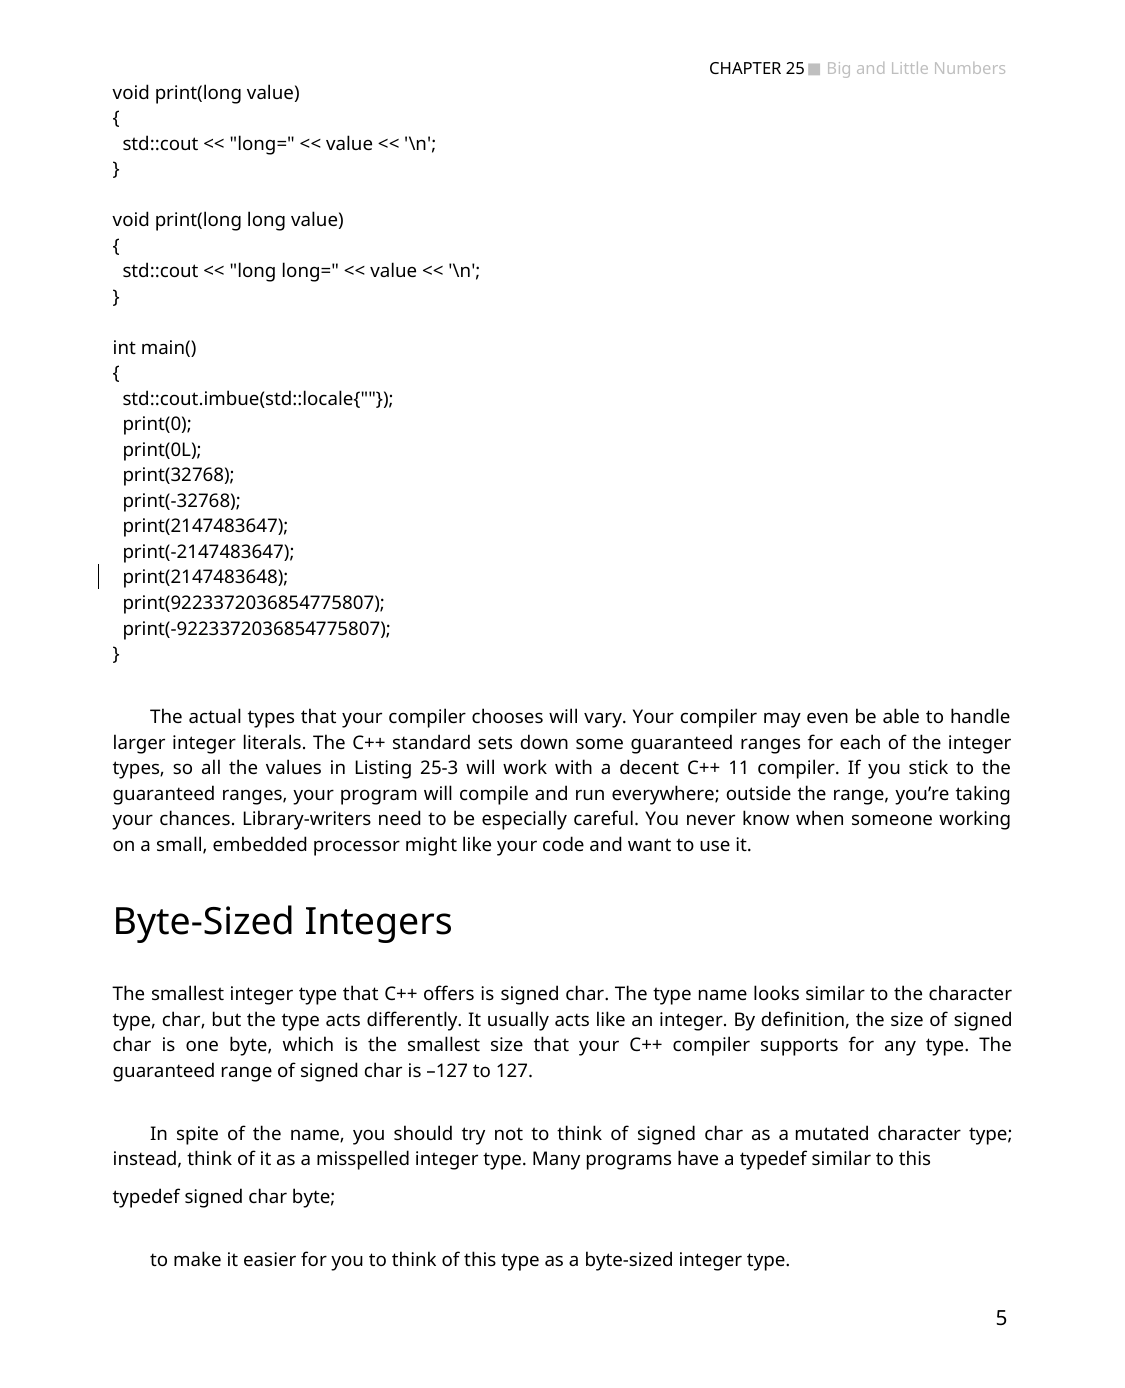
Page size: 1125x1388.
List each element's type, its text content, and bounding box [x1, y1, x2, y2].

text print(0); [112, 411, 1012, 436]
text print(2147483648); [112, 564, 1012, 589]
text In spite of the name, you should try not to think of signed char as a mutated character type; instead, think of it as a misspelled integer type. Many programs have a typedef similar to this [112, 1120, 1012, 1171]
text { [112, 104, 1012, 130]
text std::cout << "long long=" << value << '\n'; [112, 258, 1012, 283]
text std::cout << "long=" << value << '\n'; [112, 130, 1012, 156]
subtitle Byte-Sized Integers [112, 894, 1012, 945]
text { [112, 232, 1012, 258]
text void print(long value) [112, 79, 1012, 104]
text print(-32768); [112, 487, 1012, 513]
text print(32768); [112, 462, 1012, 487]
text } [112, 640, 1012, 666]
text print(0L); [112, 436, 1012, 462]
text } [112, 283, 1012, 309]
text void print(long long value) [112, 207, 1012, 232]
text The actual types that your compiler chooses will vary. Your compiler may even be able to handle larger integer literals. The C++ standard sets down some guaranteed ranges for each of the integer types, so all the values in Listing 25-3 will work with a decent C++ 11 compiler. If you stick to the guaranteed ranges, your program will compile and run everywhere; outside the range, you’re taking your chances. Library-writers need to be especially careful. You never know when someone working on a small, embedded processor might like your code and want to use it. [112, 703, 1012, 857]
text } [112, 156, 1012, 181]
text print(2147483647); [112, 513, 1012, 538]
text int main() [112, 334, 1012, 360]
text The smallest integer type that C++ offers is signed char. The type name looks similar to the character type, char, but the type acts differently. It usually acts like an integer. By definition, the size of signed char is one byte, which is the smallest size that your C++ compiler supports for any type. The guaranteed range of signed char is –127 to 127. [112, 981, 1012, 1083]
text print(-9223372036854775807); [112, 615, 1012, 640]
text print(-2147483647); [112, 538, 1012, 564]
text print(9223372036854775807); [112, 589, 1012, 615]
text typedef signed char byte; [112, 1184, 1012, 1209]
text to make it easier for you to think of this type as a byte-sized integer type. [112, 1247, 1012, 1272]
text { [112, 360, 1012, 385]
text std::cout.imbue(std::locale{""}); [112, 385, 1012, 411]
